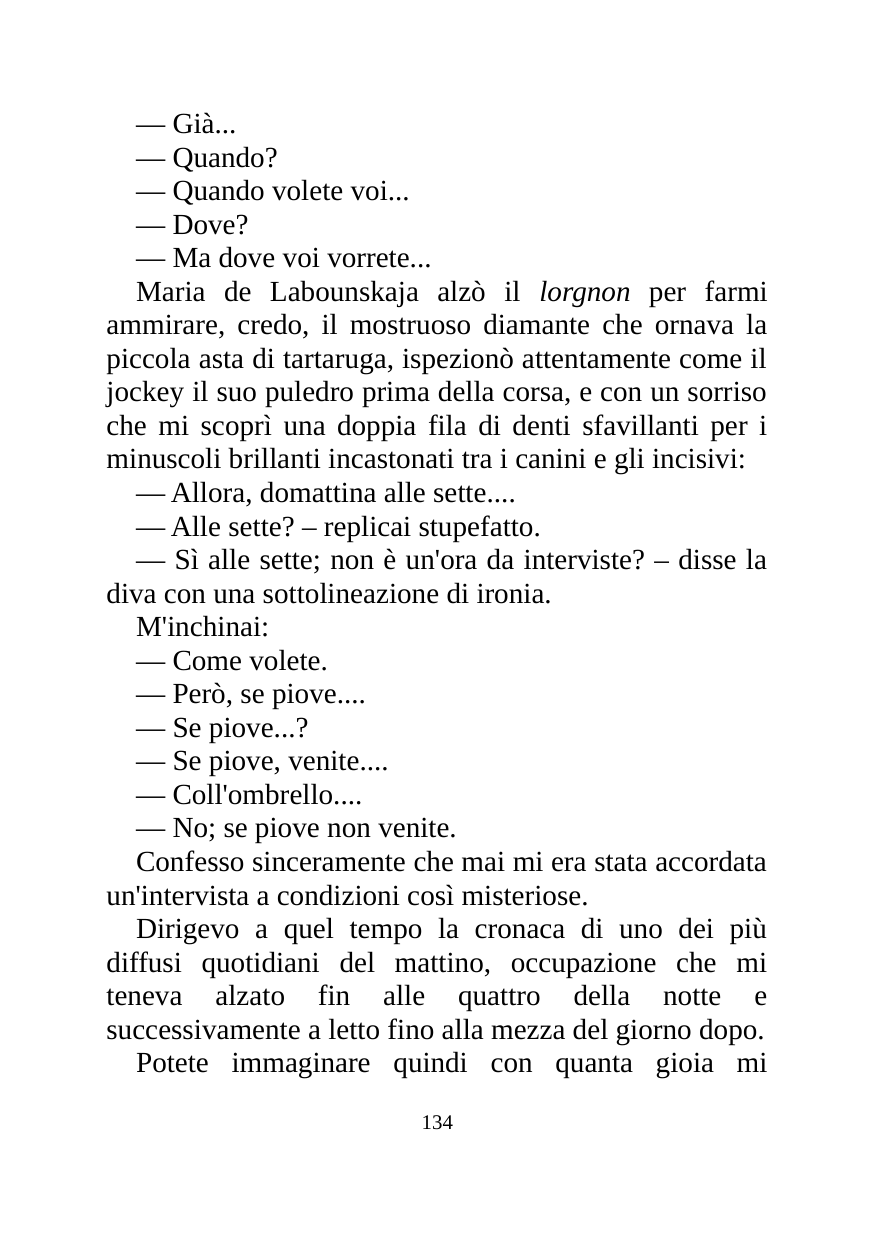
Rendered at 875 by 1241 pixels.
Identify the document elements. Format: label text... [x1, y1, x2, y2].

text — Allora, domattina alle sette.... [106, 475, 768, 509]
text Maria de Labounskaja alzò il lorgnon per farmi ammirare, credo, il mostruoso diamante che ornava la piccola asta di tartaruga, ispezionò attentamente come il jockey il suo puledro prima della corsa, e con un sorriso che mi scoprì una doppia fila di denti sfavillanti per i minuscoli brillanti incastonati tra i canini e gli incisivi: [106, 274, 768, 475]
text — Ma dove voi vorrete... [106, 240, 768, 274]
text Potete immaginare quindi con quanta gioia mi [106, 1045, 768, 1079]
text — Sì alle sette; non è un'ora da interviste? – disse la diva con una sottolineazione di ironia. [106, 542, 768, 609]
text — Già... [106, 106, 768, 140]
text — Alle sette? – replicai stupefatto. [106, 509, 768, 542]
text — Però, se piove.... [106, 676, 768, 710]
text — No; se piove non venite. [106, 811, 768, 844]
text — Come volete. [106, 643, 768, 676]
text — Quando volete voi... [106, 173, 768, 207]
text — Dove? [106, 207, 768, 240]
text Confesso sinceramente che mai mi era stata accordata un'intervista a condizioni così misteriose. [106, 844, 768, 911]
text — Quando? [106, 140, 768, 173]
text — Coll'ombrello.... [106, 777, 768, 811]
text M'inchinai: [106, 609, 768, 643]
text — Se piove, venite.... [106, 743, 768, 777]
text — Se piove...? [106, 710, 768, 743]
text Dirigevo a quel tempo la cronaca di uno dei più diffusi quotidiani del mattino, occupazione che mi teneva alzato fin alle quattro della notte e successivamente a letto fino alla mezza del giorno dopo. [106, 911, 768, 1045]
